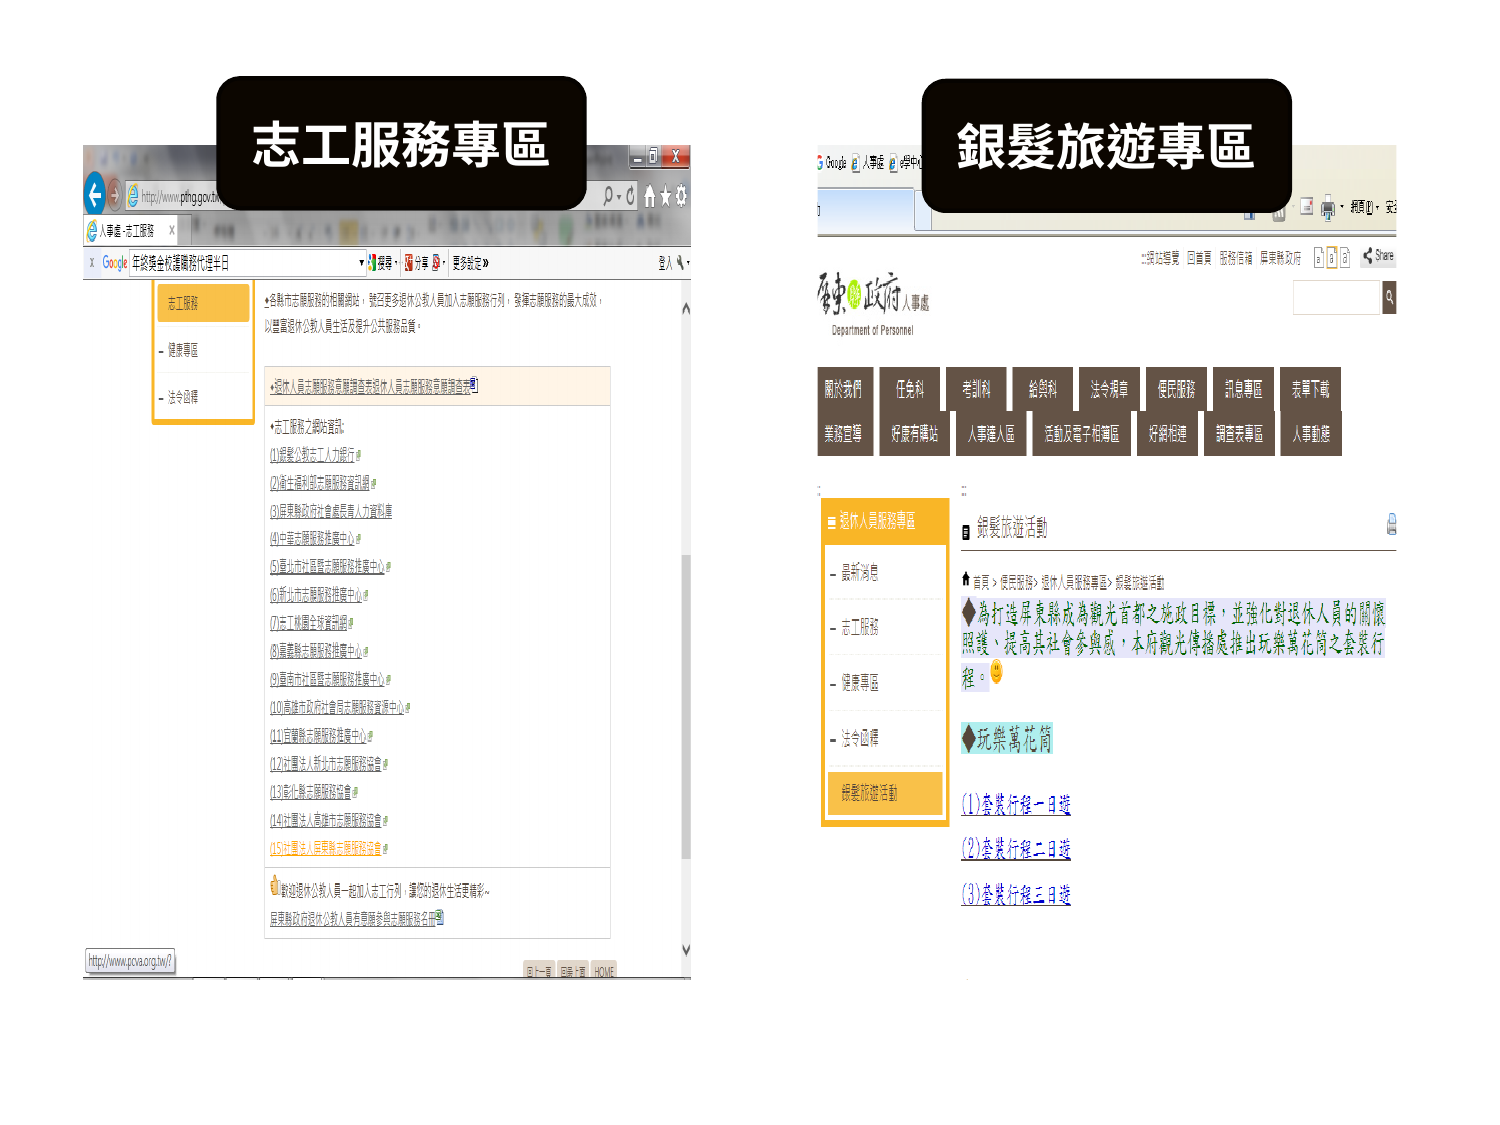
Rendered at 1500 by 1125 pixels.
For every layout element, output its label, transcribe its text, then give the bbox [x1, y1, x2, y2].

picture [83, 145, 691, 980]
picture [90, 184, 100, 206]
text_box 志工服務專區 [218, 78, 585, 209]
text_box 銀髮旅遊專區 [923, 80, 1291, 211]
picture [817, 145, 1397, 980]
